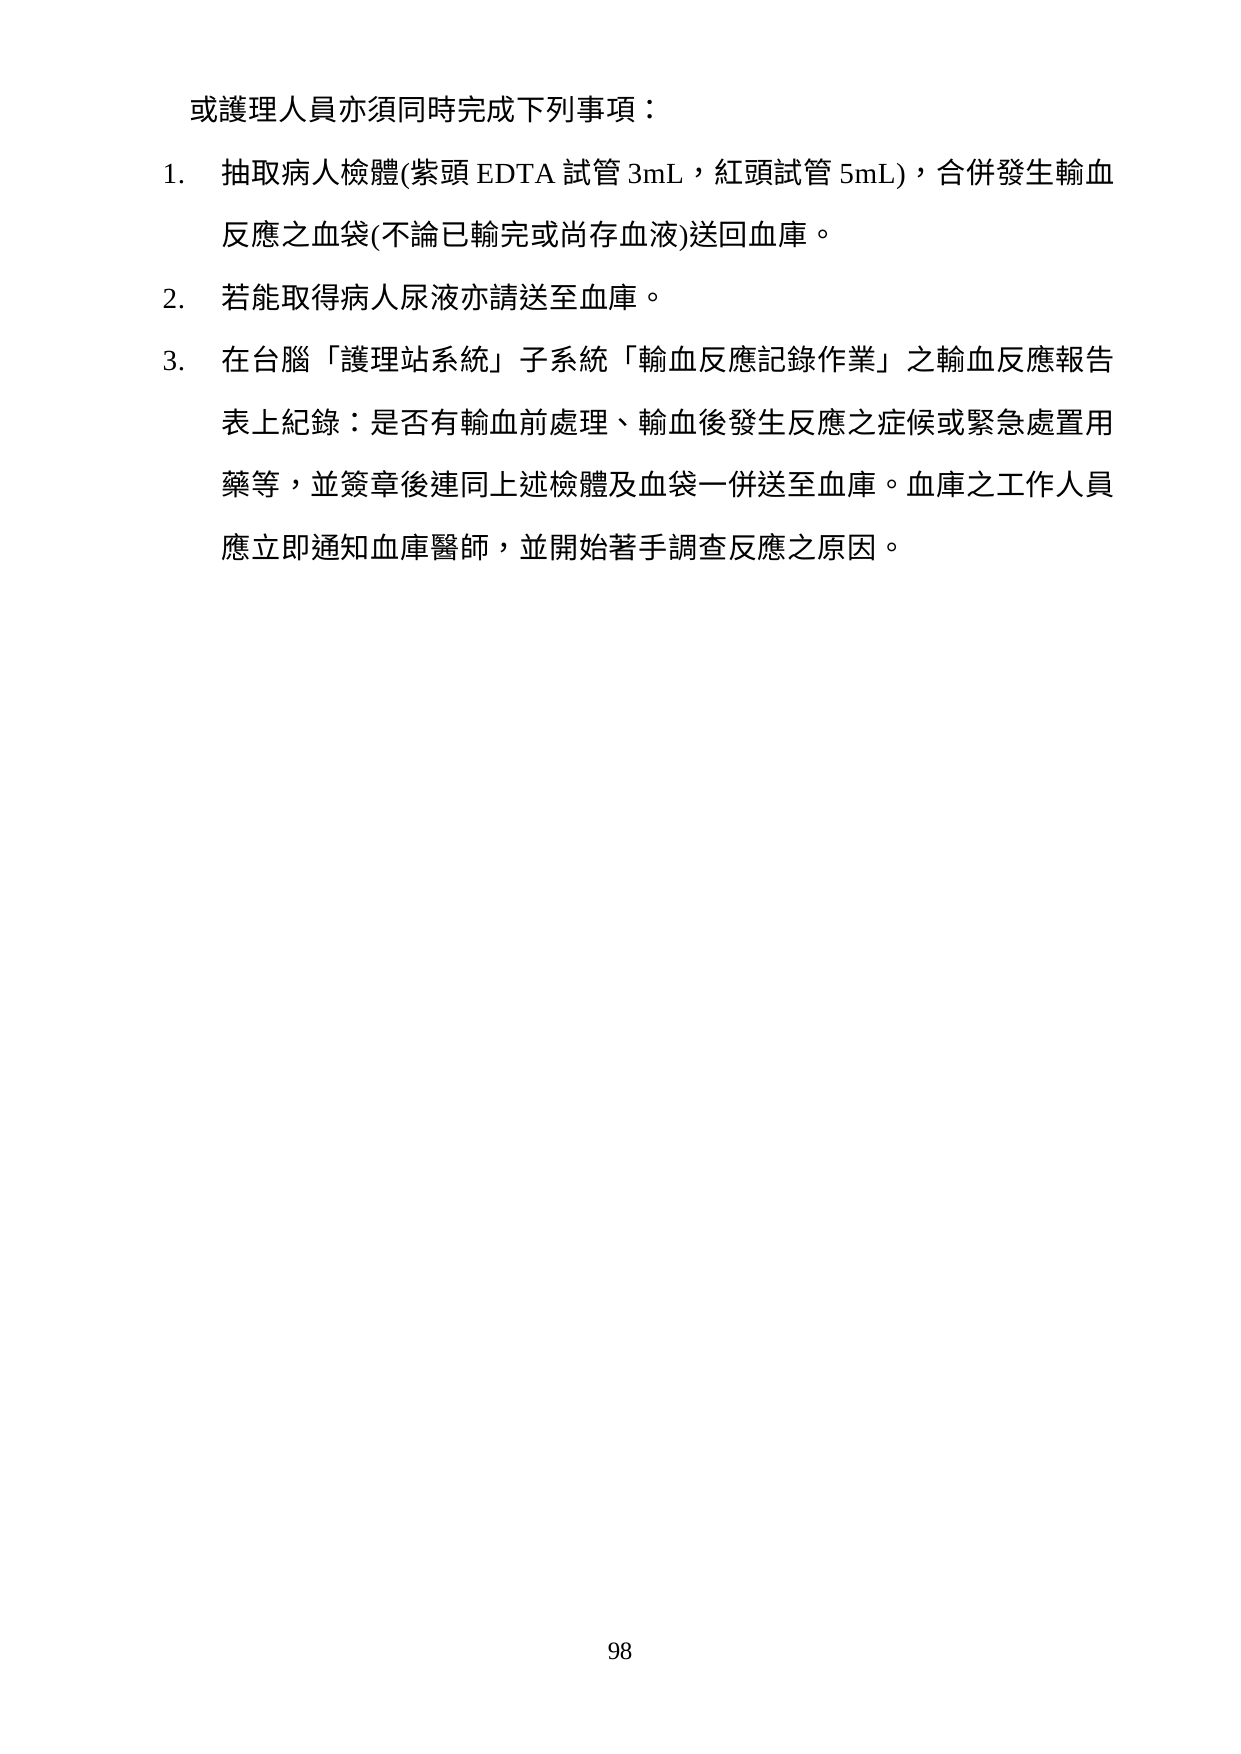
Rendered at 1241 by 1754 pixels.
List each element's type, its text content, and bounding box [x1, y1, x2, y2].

list 抽取病人檢體(紫頭EDTA試管3mL，紅頭試管5mL)，合併發生輸血反應之血袋(不論已輸完或尚存血液)送回血庫。 [162, 129, 1122, 254]
list 在台腦「護理站系統」子系統「輸血反應記錄作業」之輸血反應報告表上紀錄：是否有輸血前處理、輸血後發生反應之症候或緊急處置用藥等，並簽章後連同上述檢體及血袋一併送至血庫。血庫之工作人員應立即通知血庫醫師，並開始著手調查反應之原因。 [162, 316, 1122, 566]
list 若能取得病人尿液亦請送至血庫。 [162, 254, 1122, 316]
text 或護理人員亦須同時完成下列事項： [189, 66, 1122, 129]
